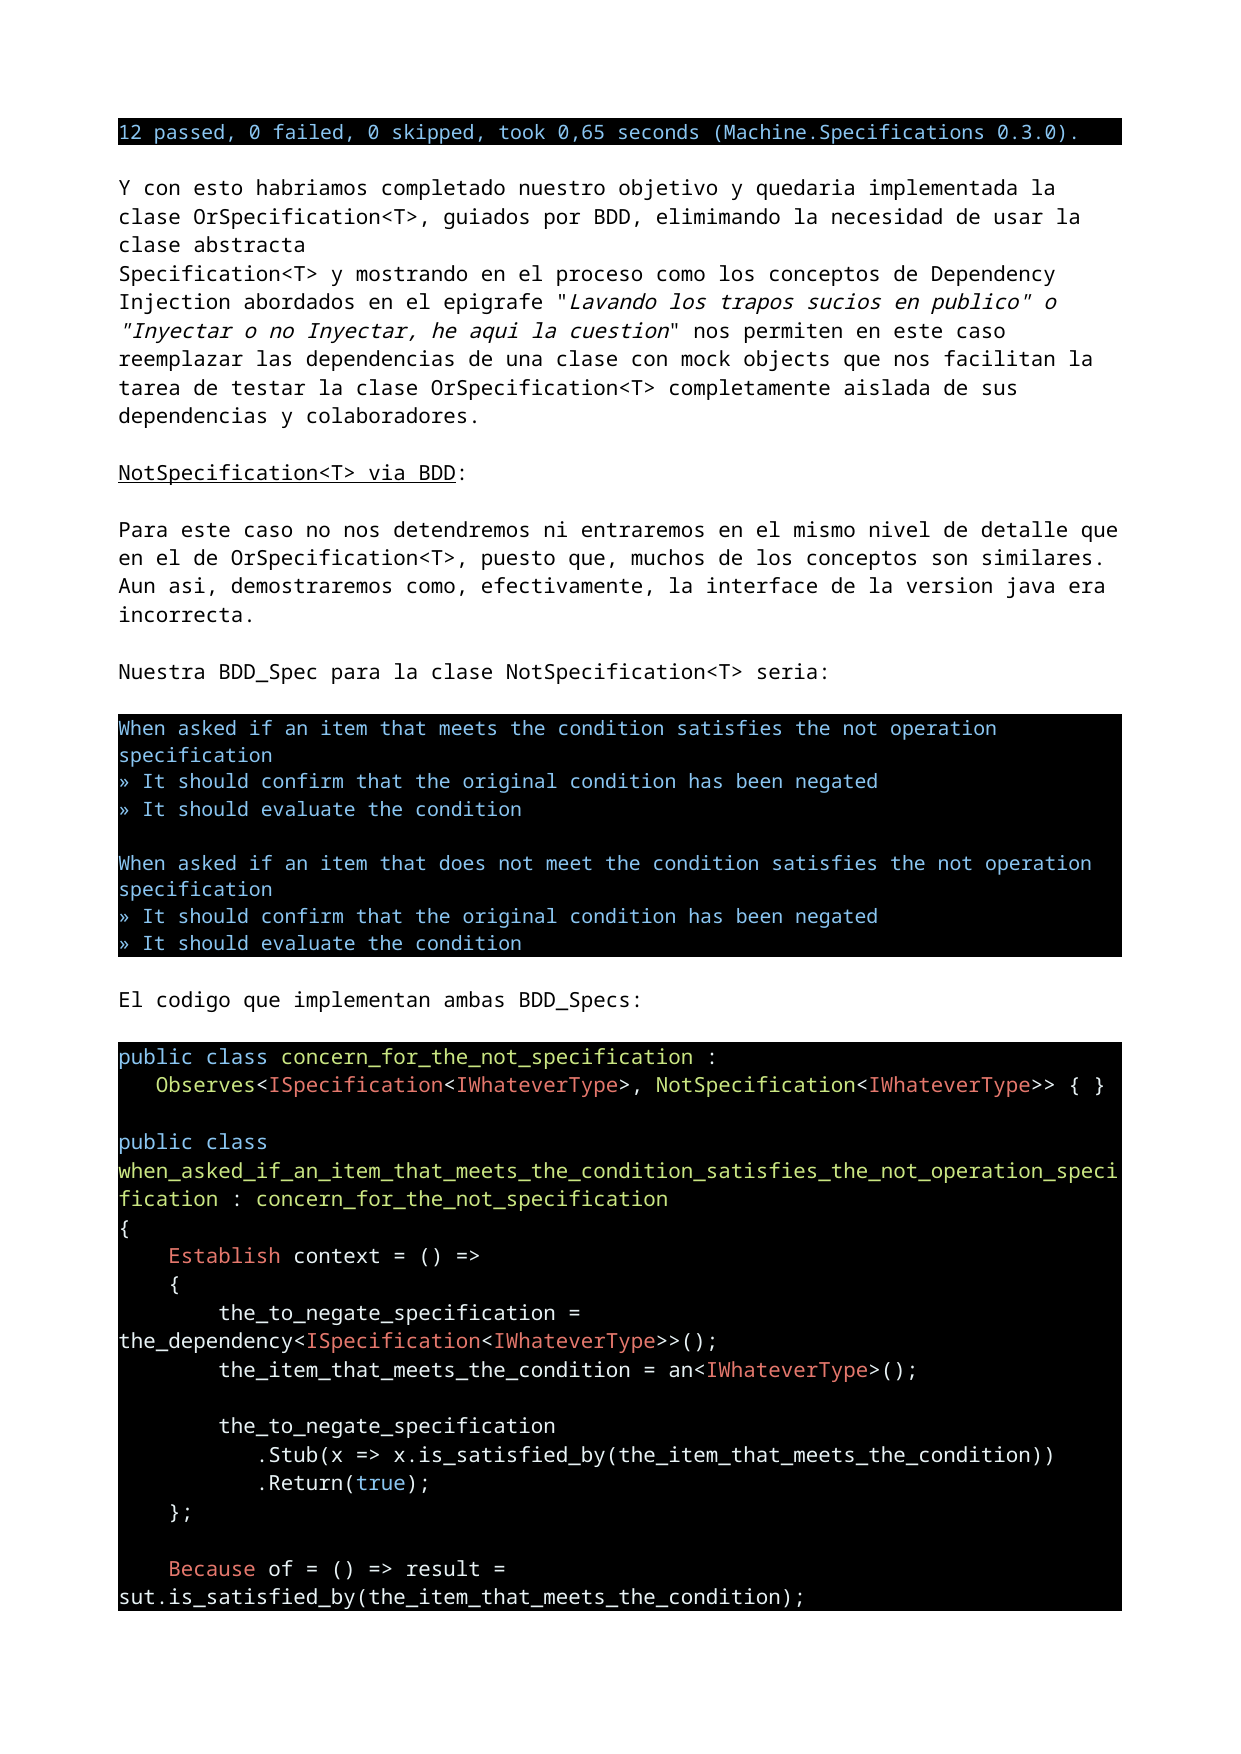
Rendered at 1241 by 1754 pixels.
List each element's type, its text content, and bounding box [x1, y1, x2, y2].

text the_to_negate_specification [118, 1412, 1122, 1440]
text the_item_that_meets_the_condition = an<IWhateverType>(); [118, 1355, 1122, 1383]
text { [118, 1269, 1122, 1298]
text Because of = () => result = sut.is_satisfied_by(the_item_that_meets_the_condition); [118, 1554, 1122, 1611]
text When asked if an item that meets the condition satisfies the not operation specification [118, 714, 1122, 768]
text » It should confirm that the original condition has been negated [118, 768, 1122, 795]
text Nuestra BDD_Spec para la clase NotSpecification<T> seria: [118, 657, 1122, 685]
text » It should evaluate the condition [118, 795, 1122, 822]
text .Stub(x => x.is_satisfied_by(the_item_that_meets_the_condition)) [118, 1440, 1122, 1468]
text public class when_asked_if_an_item_that_meets_the_condition_satisfies_the_not_operation_specification : concern_for_the_not_specification [118, 1127, 1122, 1213]
text El codigo que implementan ambas BDD_Specs: [118, 985, 1122, 1013]
text Para este caso no nos detendremos ni entraremos en el mismo nivel de detalle que en el de OrSpecification<T>, puesto que, muchos de los conceptos son similares. Aun asi, demostraremos como, efectivamente, la interface de la version java era incorrecta. [118, 515, 1122, 628]
text 12 passed, 0 failed, 0 skipped, took 0,65 seconds (Machine.Specifications 0.3.0). [118, 118, 1122, 145]
text { [118, 1213, 1122, 1241]
text » It should evaluate the condition [118, 930, 1122, 957]
text Observes<ISpecification<IWhateverType>, NotSpecification<IWhateverType>> { } [118, 1070, 1122, 1099]
text the_to_negate_specification = the_dependency<ISpecification<IWhateverType>>(); [118, 1298, 1122, 1355]
text NotSpecification<T> via BDD: [118, 458, 1122, 486]
text public class concern_for_the_not_specification : [118, 1042, 1122, 1070]
text }; [118, 1497, 1122, 1525]
text Establish context = () => [118, 1241, 1122, 1269]
text » It should confirm that the original condition has been negated [118, 903, 1122, 930]
text Y con esto habriamos completado nuestro objetivo y quedaria implementada la clase OrSpecification<T>, guiados por BDD, elimimando la necesidad de usar la clase abstracta [118, 173, 1122, 259]
text When asked if an item that does not meet the condition satisfies the not operation specification [118, 849, 1122, 903]
text .Return(true); [118, 1468, 1122, 1497]
text Specification<T> y mostrando en el proceso como los conceptos de Dependency Injection abordados en el epigrafe "Lavando los trapos sucios en publico" o "Inyectar o no Inyectar, he aqui la cuestion" nos permiten en este caso reemplazar las dependencias de una clase con mock objects que nos facilitan la tarea de testar la clase OrSpecification<T> completamente aislada de sus dependencias y colaboradores. [118, 259, 1122, 429]
